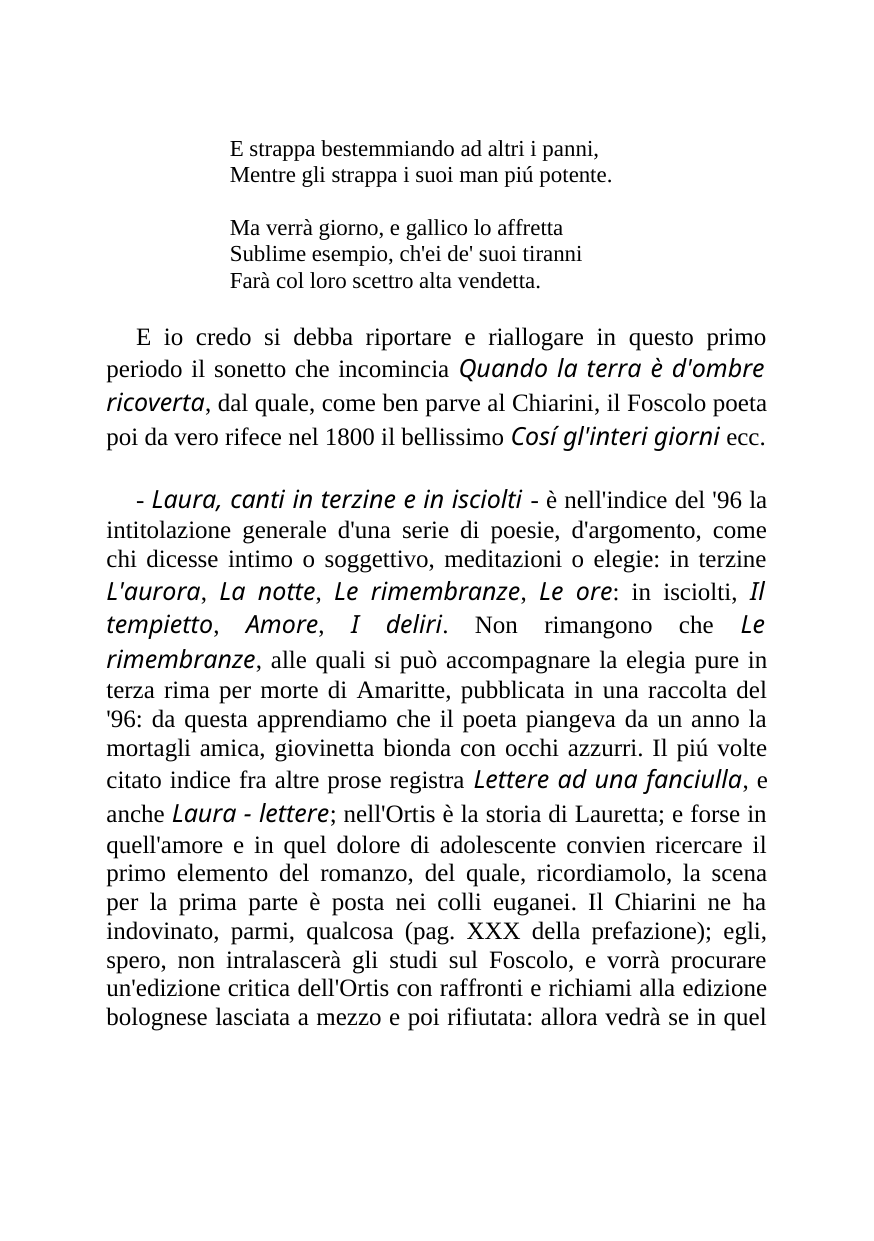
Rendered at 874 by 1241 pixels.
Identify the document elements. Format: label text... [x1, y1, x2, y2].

text Sublime esempio, ch'ei de' suoi tiranni [200, 240, 768, 267]
text - Laura, canti in terzine e in isciolti - è nell'indice del '96 la intitolazione generale d'una serie di poesie, d'argomento, come chi dicesse intimo o soggettivo, meditazioni o elegie: in terzine L'aurora, La notte, Le rimembranze, Le ore: in isciolti, Il tempietto, Amore, I deliri. Non rimangono che Le rimembranze, alle quali si può accompagnare la elegia pure in terza rima per morte di Amaritte, pubblicata in una raccolta del '96: da questa apprendiamo che il poeta piangeva da un anno la mortagli amica, giovinetta bionda con occhi azzurri. Il piú volte citato indice fra altre prose registra Lettere ad una fanciulla, e anche Laura - lettere; nell'Ortis è la storia di Lauretta; e forse in quell'amore e in quel dolore di adolescente convien ricercare il primo elemento del romanzo, del quale, ricordiamolo, la scena per la prima parte è posta nei colli euganei. Il Chiarini ne ha indovinato, parmi, qualcosa (pag. XXX della prefazione); egli, spero, non intralascerà gli studi sul Foscolo, e vorrà procurare un'edizione critica dell'Ortis con raffronti e richiami alla edizione bolognese lasciata a mezzo e poi rifiutata: allora vedrà se in quel [106, 482, 768, 1031]
text Mentre gli strappa i suoi man piú potente. [200, 161, 768, 188]
text Farà col loro scettro alta vendetta. [200, 267, 768, 293]
text E strappa bestemmiando ad altri i panni, [200, 135, 768, 161]
text Ma verrà giorno, e gallico lo affretta [200, 214, 768, 240]
text E io credo si debba riportare e riallogare in questo primo periodo il sonetto che incomincia Quando la terra è d'ombre ricoverta, dal quale, come ben parve al Chiarini, il Foscolo poeta poi da vero rifece nel 1800 il bellissimo Cosí gl'interi giorni ecc. [106, 322, 768, 453]
